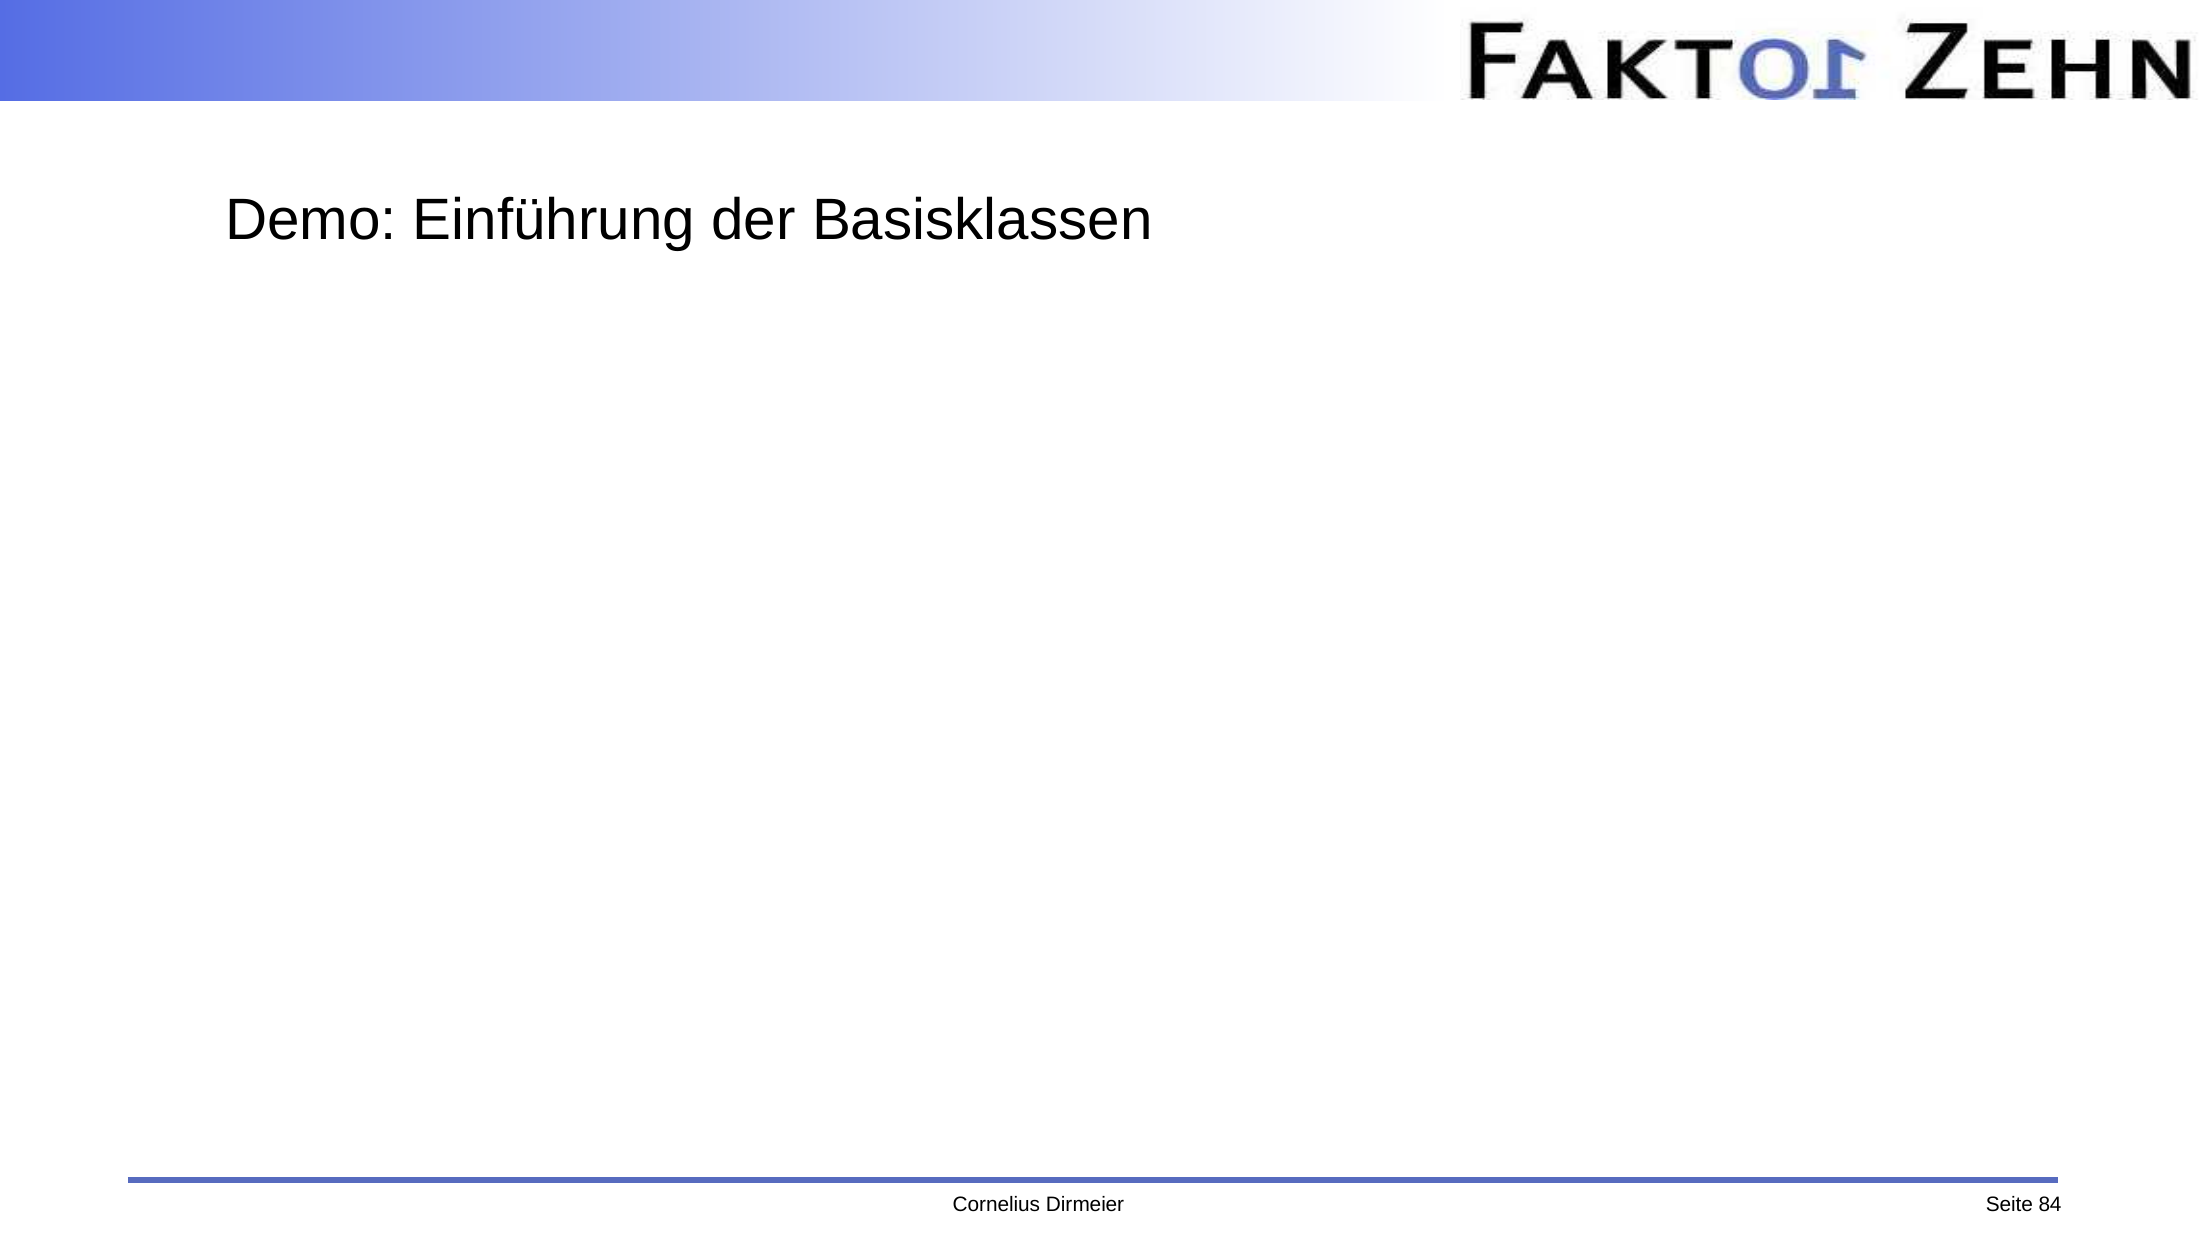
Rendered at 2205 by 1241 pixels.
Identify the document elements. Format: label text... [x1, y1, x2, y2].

picture [1460, 7, 2202, 100]
title Demo: Einführung der Basisklassen [225, 142, 1981, 296]
